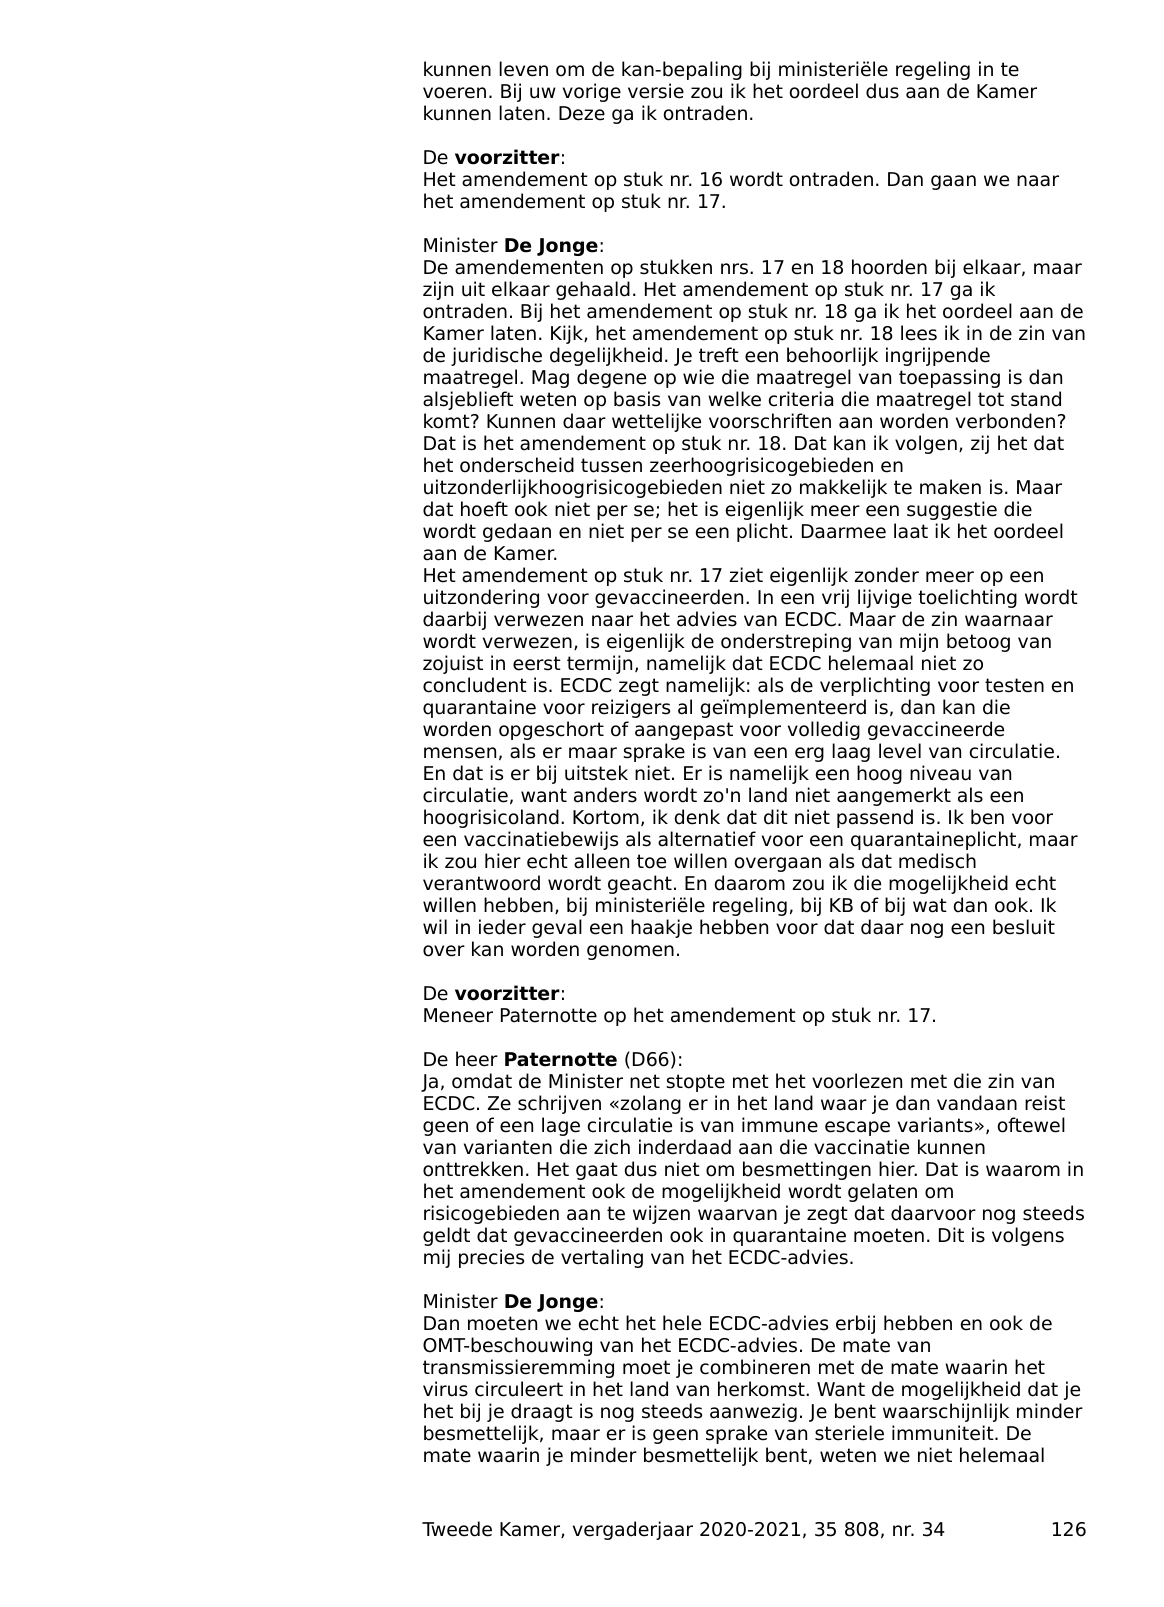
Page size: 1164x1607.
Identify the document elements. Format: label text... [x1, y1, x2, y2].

text Minister De Jonge: [422, 235, 1087, 257]
text Het amendement op stuk nr. 16 wordt ontraden. Dan gaan we naar het amendement op stuk nr. 17. [422, 169, 1087, 213]
text Ja, omdat de Minister net stopte met het voorlezen met die zin van ECDC. Ze schrijven «zolang er in het land waar je dan vandaan reist geen of een lage circulatie is van immune escape variants», oftewel van varianten die zich inderdaad aan die vaccinatie kunnen onttrekken. Het gaat dus niet om besmettingen hier. Dat is waarom in het amendement ook de mogelijkheid wordt gelaten om risicogebieden aan te wijzen waarvan je zegt dat daarvoor nog steeds geldt dat gevaccineerden ook in quarantaine moeten. Dit is volgens mij precies de vertaling van het ECDC-advies. [422, 1071, 1087, 1269]
text De heer Paternotte (D66): [422, 1049, 1087, 1071]
text Minister De Jonge: [422, 1291, 1087, 1313]
text De voorzitter: [422, 983, 1087, 1005]
text De amendementen op stukken nrs. 17 en 18 hoorden bij elkaar, maar zijn uit elkaar gehaald. Het amendement op stuk nr. 17 ga ik ontraden. Bij het amendement op stuk nr. 18 ga ik het oordeel aan de Kamer laten. Kijk, het amendement op stuk nr. 18 lees ik in de zin van de juridische degelijkheid. Je treft een behoorlijk ingrijpende maatregel. Mag degene op wie die maatregel van toepassing is dan alsjeblieft weten op basis van welke criteria die maatregel tot stand komt? Kunnen daar wettelijke voorschriften aan worden verbonden? Dat is het amendement op stuk nr. 18. Dat kan ik volgen, zij het dat het onderscheid tussen zeerhoogrisicogebieden en uitzonderlijkhoogrisicogebieden niet zo makkelijk te maken is. Maar dat hoeft ook niet per se; het is eigenlijk meer een suggestie die wordt gedaan en niet per se een plicht. Daarmee laat ik het oordeel aan de Kamer. [422, 257, 1087, 565]
text Dan moeten we echt het hele ECDC-advies erbij hebben en ook de OMT-beschouwing van het ECDC-advies. De mate van transmissieremming moet je combineren met de mate waarin het virus circuleert in het land van herkomst. Want de mogelijkheid dat je het bij je draagt is nog steeds aanwezig. Je bent waarschijnlijk minder besmettelijk, maar er is geen sprake van steriele immuniteit. De mate waarin je minder besmettelijk bent, weten we niet helemaal [422, 1313, 1087, 1467]
text Meneer Paternotte op het amendement op stuk nr. 17. [422, 1005, 1087, 1027]
text De voorzitter: [422, 147, 1087, 169]
text kunnen leven om de kan-bepaling bij ministeriële regeling in te voeren. Bij uw vorige versie zou ik het oordeel dus aan de Kamer kunnen laten. Deze ga ik ontraden. [422, 59, 1087, 125]
text Het amendement op stuk nr. 17 ziet eigenlijk zonder meer op een uitzondering voor gevaccineerden. In een vrij lijvige toelichting wordt daarbij verwezen naar het advies van ECDC. Maar de zin waarnaar wordt verwezen, is eigenlijk de onderstreping van mijn betoog van zojuist in eerst termijn, namelijk dat ECDC helemaal niet zo concludent is. ECDC zegt namelijk: als de verplichting voor testen en quarantaine voor reizigers al geïmplementeerd is, dan kan die worden opgeschort of aangepast voor volledig gevaccineerde mensen, als er maar sprake is van een erg laag level van circulatie. En dat is er bij uitstek niet. Er is namelijk een hoog niveau van circulatie, want anders wordt zo'n land niet aangemerkt als een hoogrisicoland. Kortom, ik denk dat dit niet passend is. Ik ben voor een vaccinatiebewijs als alternatief voor een quarantaineplicht, maar ik zou hier echt alleen toe willen overgaan als dat medisch verantwoord wordt geacht. En daarom zou ik die mogelijkheid echt willen hebben, bij ministeriële regeling, bij KB of bij wat dan ook. Ik wil in ieder geval een haakje hebben voor dat daar nog een besluit over kan worden genomen. [422, 565, 1087, 961]
